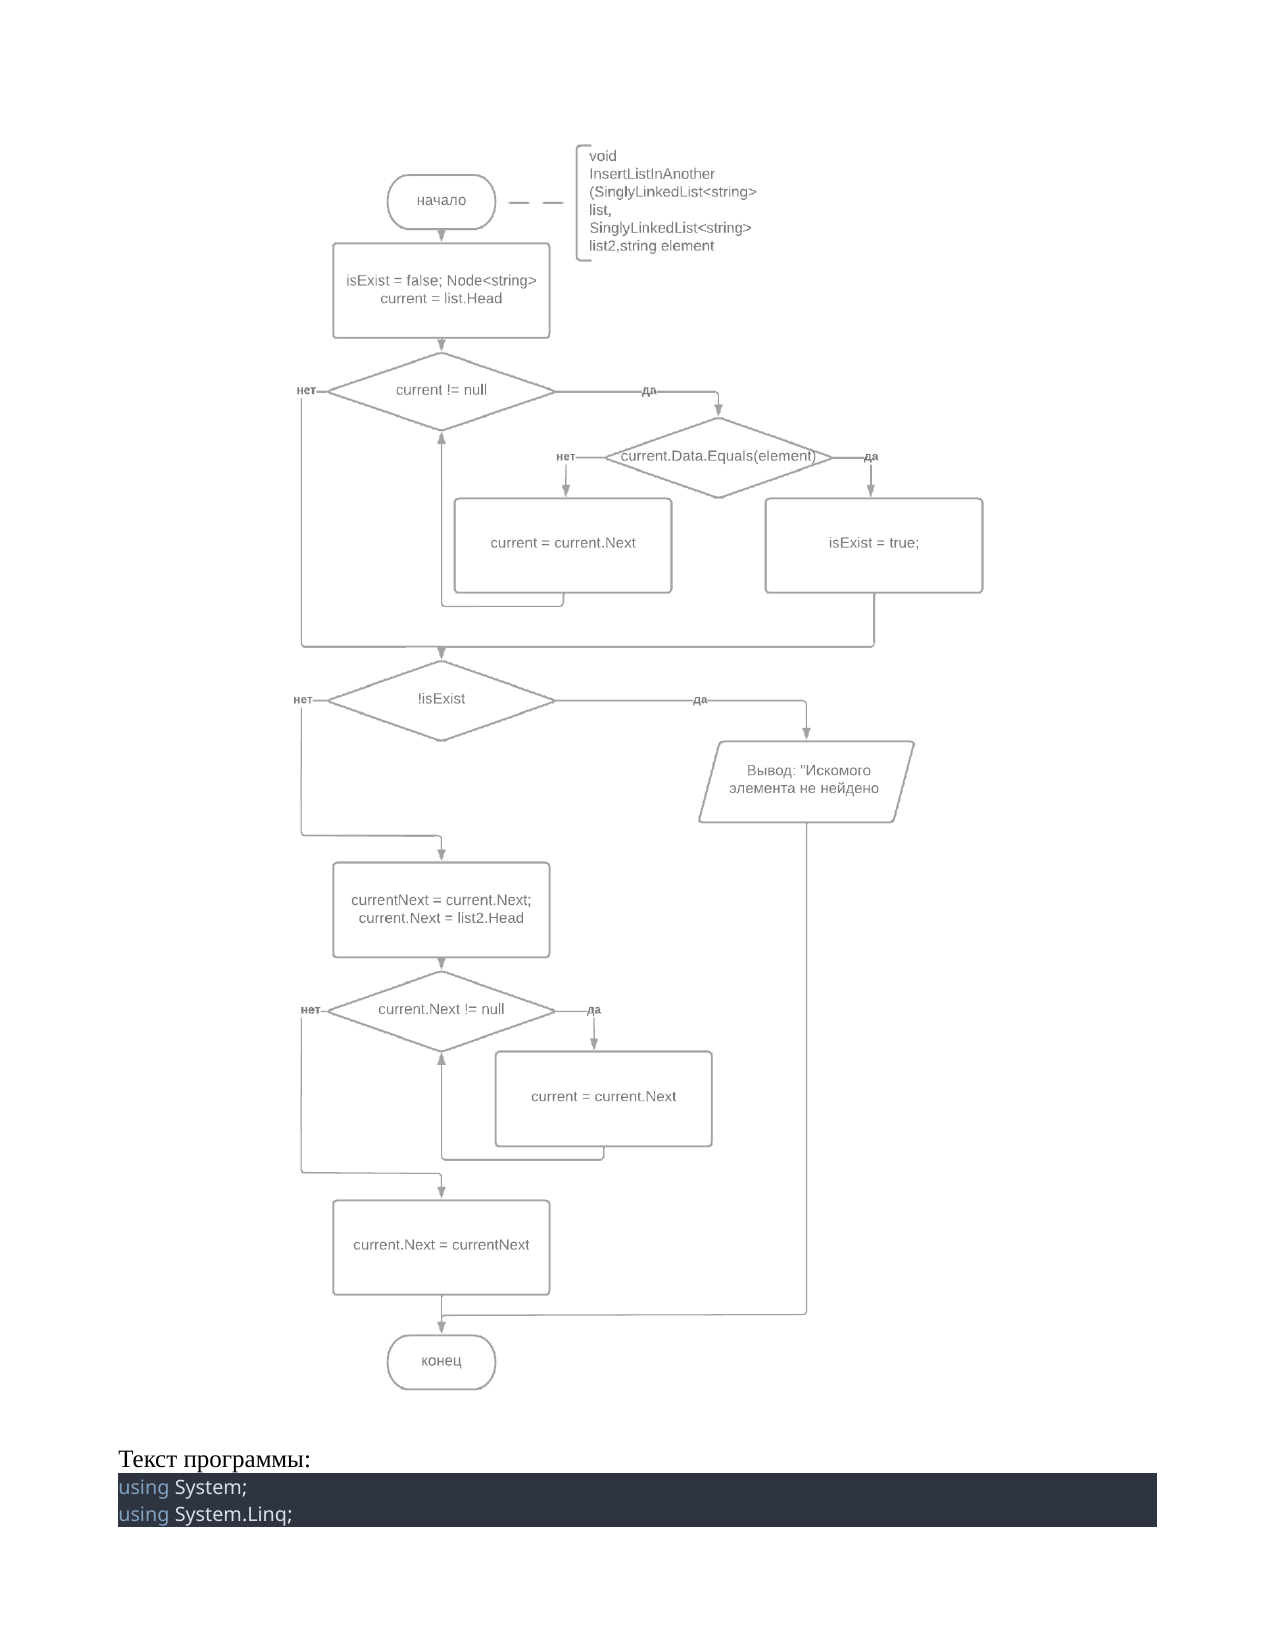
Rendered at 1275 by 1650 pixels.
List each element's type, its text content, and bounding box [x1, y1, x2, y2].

text Текст программы: [118, 1444, 1157, 1473]
text using System; using System.Linq; [118, 1473, 1157, 1527]
picture [266, 118, 1009, 1416]
